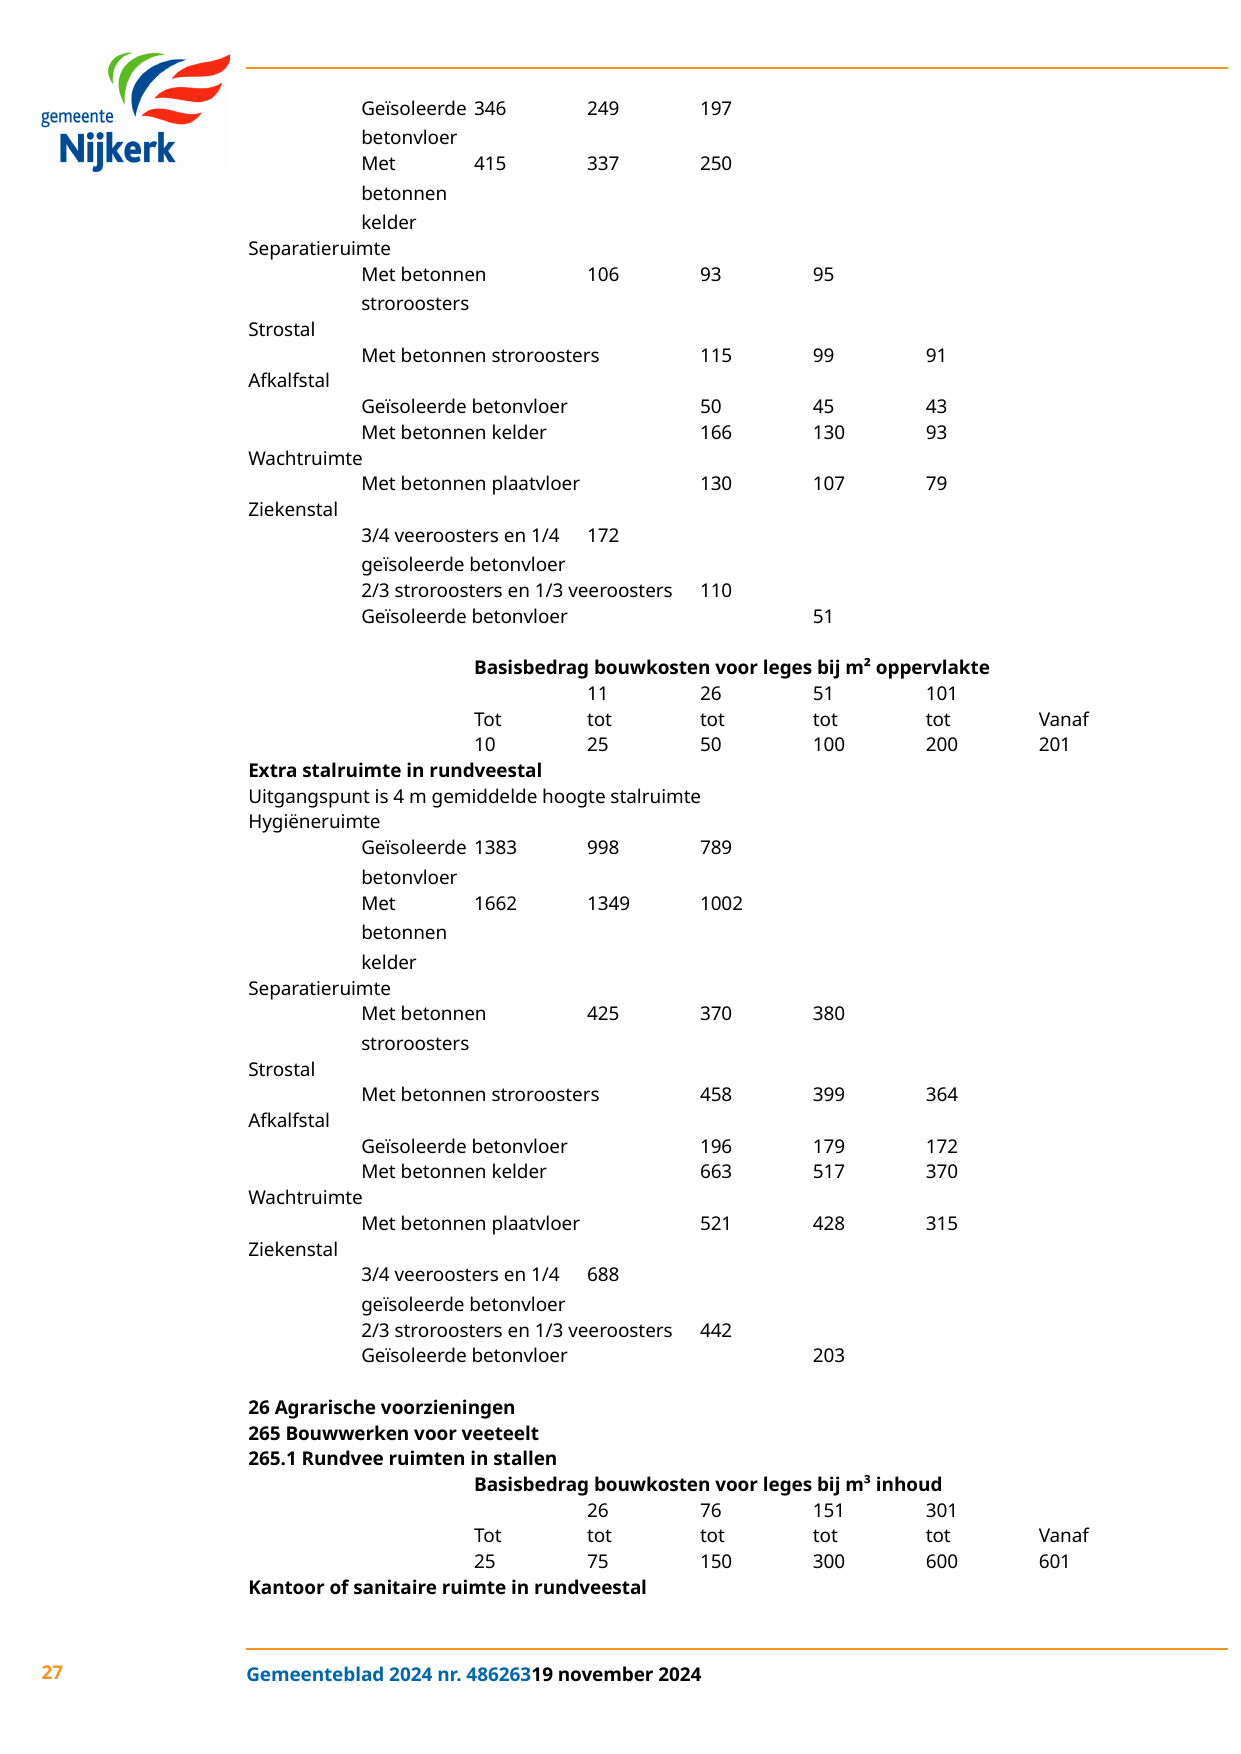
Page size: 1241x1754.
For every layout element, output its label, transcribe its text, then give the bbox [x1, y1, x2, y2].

table_cell [1039, 522, 1152, 577]
table_cell [700, 603, 813, 629]
table_cell 95 [813, 261, 926, 316]
table_cell [926, 235, 1038, 261]
table_cell Kantoor of sanitaire ruimte in rundveestal [248, 1574, 813, 1600]
table_cell [248, 654, 361, 680]
table_cell Afkalfstal [248, 368, 361, 393]
table_cell [1039, 1236, 1152, 1262]
table_cell [474, 809, 587, 834]
table_cell [1039, 261, 1152, 316]
table_cell [248, 706, 361, 732]
table_cell [248, 1471, 361, 1497]
table_cell [813, 1056, 926, 1081]
table_cell [813, 316, 926, 342]
table_cell 11 [587, 680, 700, 706]
table_cell [1039, 1368, 1152, 1394]
table_cell [926, 1574, 1038, 1600]
table_cell [926, 1107, 1038, 1133]
table_cell 51 [813, 680, 926, 706]
table_cell [813, 975, 926, 1000]
table_cell [926, 316, 1038, 342]
table_cell Hygiëneruimte [248, 809, 474, 834]
table_cell [926, 261, 1038, 316]
table_cell [587, 1368, 700, 1394]
table_cell [587, 1056, 700, 1081]
table_cell [1039, 95, 1152, 150]
table_cell [248, 261, 361, 316]
table_cell Tot [474, 1523, 587, 1548]
table_cell [813, 522, 926, 577]
table_cell [361, 629, 474, 654]
table_cell [361, 1368, 474, 1394]
table_cell tot [813, 706, 926, 732]
table_cell [1039, 835, 1152, 890]
table_cell [587, 496, 700, 522]
table_cell 26 [587, 1497, 700, 1523]
table_cell [248, 419, 361, 445]
table_cell [587, 1107, 700, 1133]
table_cell 50 [700, 393, 813, 419]
table_cell [1039, 1133, 1152, 1159]
table_cell 151 [813, 1497, 926, 1523]
table_cell [248, 1523, 361, 1548]
table_cell [1039, 150, 1152, 235]
table_cell 601 [1039, 1549, 1152, 1574]
table_cell [1039, 1574, 1152, 1600]
table_cell tot [813, 1523, 926, 1548]
table_cell Vanaf [1039, 706, 1152, 732]
table_cell [926, 522, 1038, 577]
table_cell [248, 1000, 361, 1056]
table_cell 2/3 stroroosters en 1/3 veeroosters [361, 577, 700, 603]
table_cell [813, 1574, 926, 1600]
table_cell 1662 [474, 890, 587, 975]
table_cell 442 [700, 1317, 813, 1343]
table_cell [1039, 1262, 1152, 1317]
table_cell [248, 629, 361, 654]
table_cell [926, 603, 1038, 629]
table_cell tot [587, 706, 700, 732]
table_cell 2/3 stroroosters en 1/3 veeroosters [361, 1317, 700, 1343]
table_cell [474, 629, 587, 654]
table_cell [248, 732, 361, 757]
table_cell [1039, 419, 1152, 445]
table_cell 79 [926, 470, 1038, 496]
table_cell 110 [700, 577, 813, 603]
table_cell tot [700, 1523, 813, 1548]
table_cell 458 [700, 1081, 813, 1107]
table_cell [813, 1184, 926, 1210]
table_cell [248, 680, 361, 706]
table_cell [1039, 1159, 1152, 1184]
table_cell [700, 975, 813, 1000]
table_cell 107 [813, 470, 926, 496]
table_cell [926, 1420, 1038, 1446]
table_cell [700, 1262, 813, 1317]
table_cell 249 [587, 95, 700, 150]
table_cell [813, 1107, 926, 1133]
table_cell [248, 393, 361, 419]
table_cell [361, 732, 474, 757]
table_cell Basisbedrag bouwkosten voor leges bij m³ inhoud [474, 1471, 1038, 1497]
table_cell [813, 1446, 926, 1471]
table_cell Vanaf [1039, 1523, 1152, 1548]
table_cell [1039, 316, 1152, 342]
table_cell 425 [587, 1000, 700, 1056]
table_cell [926, 1236, 1038, 1262]
table_cell Met betonnen stroroosters [361, 261, 587, 316]
table_cell tot [700, 706, 813, 732]
table_cell [700, 1056, 813, 1081]
table_cell Geïsoleerde betonvloer [361, 1133, 700, 1159]
table_cell [587, 445, 700, 470]
table_cell Met betonnen kelder [361, 419, 700, 445]
table_cell 100 [813, 732, 926, 757]
table_cell 196 [700, 1133, 813, 1159]
table_cell 130 [700, 470, 813, 496]
table_cell 600 [926, 1549, 1038, 1574]
table_cell [587, 368, 700, 393]
table_cell [587, 975, 700, 1000]
table_cell 346 [474, 95, 587, 150]
table_cell [926, 783, 1038, 809]
table_cell [248, 342, 361, 367]
table_cell [361, 316, 474, 342]
table_cell [1039, 1420, 1152, 1446]
table_cell [926, 629, 1038, 654]
table_cell [926, 1000, 1038, 1056]
table_cell [361, 1056, 474, 1081]
table_cell [248, 1343, 361, 1368]
table_cell 265.1 Rundvee ruimten in stallen [248, 1446, 700, 1471]
table_cell [700, 1420, 813, 1446]
table_cell [474, 368, 587, 393]
table_cell Met betonnen kelder [361, 1159, 700, 1184]
table_cell [248, 522, 361, 577]
table_cell [474, 1184, 587, 1210]
table_cell [361, 1107, 474, 1133]
table_cell [1039, 1081, 1152, 1107]
table_cell [474, 1497, 587, 1523]
table_cell [248, 1210, 361, 1236]
table_cell [248, 1497, 361, 1523]
table_cell [813, 1236, 926, 1262]
table_cell [1039, 783, 1152, 809]
table_cell [1039, 445, 1152, 470]
table_cell Afkalfstal [248, 1107, 361, 1133]
table_cell 370 [700, 1000, 813, 1056]
table_cell Geïsoleerde betonvloer [361, 603, 700, 629]
table_cell [700, 809, 813, 834]
table_cell [587, 1394, 700, 1420]
table_cell [700, 1368, 813, 1394]
table_cell [361, 1523, 474, 1548]
table_cell 337 [587, 150, 700, 235]
table_cell [700, 1236, 813, 1262]
table_cell [587, 235, 700, 261]
table_cell [1039, 393, 1152, 419]
table_cell [587, 809, 700, 834]
table_cell [1039, 577, 1152, 603]
table_cell 380 [813, 1000, 926, 1056]
table_cell 51 [813, 603, 926, 629]
table_cell Met betonnen plaatvloer [361, 1210, 700, 1236]
table_cell 45 [813, 393, 926, 419]
table_cell 99 [813, 342, 926, 367]
table_cell 25 [587, 732, 700, 757]
table_cell [700, 316, 813, 342]
table_cell [361, 1549, 474, 1574]
table_cell [813, 150, 926, 235]
table_cell Strostal [248, 316, 361, 342]
table_cell [926, 1056, 1038, 1081]
table_cell [700, 522, 813, 577]
table_cell [700, 1446, 813, 1471]
table_cell [361, 1497, 474, 1523]
table_cell Met betonnen plaatvloer [361, 470, 700, 496]
table_cell [1039, 890, 1152, 975]
table_cell [926, 1262, 1038, 1317]
table_cell [813, 783, 926, 809]
table_cell [1039, 1471, 1152, 1497]
table_cell [926, 1394, 1038, 1420]
table_cell 130 [813, 419, 926, 445]
table_cell [926, 445, 1038, 470]
table_cell Strostal [248, 1056, 361, 1081]
table_cell [248, 1317, 361, 1343]
table_cell 998 [587, 835, 700, 890]
table_cell [474, 975, 587, 1000]
table_cell 663 [700, 1159, 813, 1184]
table_cell 250 [700, 150, 813, 235]
table_cell [587, 1184, 700, 1210]
table_cell [926, 1317, 1038, 1343]
table_cell [248, 1262, 361, 1317]
table_cell Met betonnen stroroosters [361, 1000, 587, 1056]
table_cell [361, 1471, 474, 1497]
table_cell [474, 496, 587, 522]
table_cell [587, 629, 700, 654]
table_cell [1039, 1446, 1152, 1471]
table_cell [813, 835, 926, 890]
table_cell [474, 316, 587, 342]
table_cell [813, 445, 926, 470]
table_cell [813, 577, 926, 603]
table_cell [700, 496, 813, 522]
table_cell [1039, 1343, 1152, 1368]
table_cell [813, 1262, 926, 1317]
table_cell Geïsoleerde betonvloer [361, 835, 474, 890]
table_cell [926, 496, 1038, 522]
table_cell [700, 1394, 813, 1420]
table_cell [474, 445, 587, 470]
table_cell [813, 496, 926, 522]
table_cell 50 [700, 732, 813, 757]
table_cell tot [587, 1523, 700, 1548]
table_cell 166 [700, 419, 813, 445]
table_cell 10 [474, 732, 587, 757]
table_cell 25 [474, 1549, 587, 1574]
table_cell 265 Bouwwerken voor veeteelt [248, 1420, 700, 1446]
table_cell tot [926, 1523, 1038, 1548]
table_cell [926, 150, 1038, 235]
table_cell [361, 680, 474, 706]
table_cell [700, 368, 813, 393]
table_cell [248, 1368, 361, 1394]
table_cell 370 [926, 1159, 1038, 1184]
table_cell 106 [587, 261, 700, 316]
table_cell 1349 [587, 890, 700, 975]
table_cell Met betonnen stroroosters [361, 342, 700, 367]
table_cell [926, 1446, 1038, 1471]
table_cell [248, 890, 361, 975]
table_cell [926, 1368, 1038, 1394]
table_cell [926, 975, 1038, 1000]
table_cell [1039, 1000, 1152, 1056]
table_cell [1039, 603, 1152, 629]
table_cell Basisbedrag bouwkosten voor leges bij m² oppervlakte [474, 654, 1152, 680]
table_cell [248, 1081, 361, 1107]
table_cell [1039, 757, 1152, 783]
table_cell 76 [700, 1497, 813, 1523]
table_cell Separatieruimte [248, 235, 474, 261]
table_cell 428 [813, 1210, 926, 1236]
table_cell 301 [926, 1497, 1038, 1523]
table_cell [1039, 496, 1152, 522]
table_cell [248, 603, 361, 629]
table_cell Uitgangspunt is 4 m gemiddelde hoogte stalruimte [248, 783, 813, 809]
table_cell [700, 1107, 813, 1133]
table_cell [1039, 629, 1152, 654]
table_cell [813, 1317, 926, 1343]
table_cell [813, 235, 926, 261]
table_cell 300 [813, 1549, 926, 1574]
table_cell [813, 757, 926, 783]
table_cell 1002 [700, 890, 813, 975]
table_cell 1383 [474, 835, 587, 890]
table_cell [813, 809, 926, 834]
table_cell 150 [700, 1549, 813, 1574]
table_cell [248, 577, 361, 603]
table_cell Ziekenstal [248, 1236, 474, 1262]
table_cell 688 [587, 1262, 700, 1317]
table_cell [813, 890, 926, 975]
table_cell [926, 757, 1038, 783]
table_cell [1039, 1497, 1152, 1523]
table_cell 93 [700, 261, 813, 316]
picture [41, 47, 231, 172]
table_cell [1039, 1107, 1152, 1133]
table_cell [474, 235, 587, 261]
table_cell [700, 1184, 813, 1210]
table_cell Wachtruimte [248, 1184, 474, 1210]
table_cell [248, 1133, 361, 1159]
table_cell [474, 1368, 587, 1394]
table_cell 26 [700, 680, 813, 706]
table_cell [1039, 235, 1152, 261]
table_cell Tot [474, 706, 587, 732]
table_cell [926, 577, 1038, 603]
table_cell 315 [926, 1210, 1038, 1236]
table_cell Met betonnen kelder [361, 150, 474, 235]
table_cell [1039, 470, 1152, 496]
table_cell [700, 235, 813, 261]
table_cell 399 [813, 1081, 926, 1107]
table_cell [700, 445, 813, 470]
table_cell [587, 316, 700, 342]
table_cell [700, 1343, 813, 1368]
table_cell 91 [926, 342, 1038, 367]
table_cell 3/4 veeroosters en 1/4 geïsoleerde betonvloer [361, 1262, 587, 1317]
table_cell [700, 757, 813, 783]
table_cell 517 [813, 1159, 926, 1184]
table_cell Wachtruimte [248, 445, 474, 470]
table_cell [474, 1236, 587, 1262]
table_cell 172 [587, 522, 700, 577]
table_cell [813, 95, 926, 150]
table_cell tot [926, 706, 1038, 732]
table_cell 203 [813, 1343, 926, 1368]
table_cell Met betonnen kelder [361, 890, 474, 975]
table_cell 26 Agrarische voorzieningen [248, 1394, 587, 1420]
table_cell [700, 629, 813, 654]
table_cell [813, 629, 926, 654]
table_cell [361, 654, 474, 680]
table_cell 3/4 veeroosters en 1/4 geïsoleerde betonvloer [361, 522, 587, 577]
table_cell [1039, 368, 1152, 393]
table_cell [813, 368, 926, 393]
table_cell [1039, 1056, 1152, 1081]
table_cell 364 [926, 1081, 1038, 1107]
table_cell 43 [926, 393, 1038, 419]
table_cell [926, 95, 1038, 150]
table_cell Met betonnen stroroosters [361, 1081, 700, 1107]
table_cell [1039, 342, 1152, 367]
table_cell [813, 1368, 926, 1394]
table_cell 101 [926, 680, 1038, 706]
table_cell [248, 1549, 361, 1574]
table_cell 789 [700, 835, 813, 890]
table_cell [926, 890, 1038, 975]
table_cell [1039, 680, 1152, 706]
table_cell [926, 1184, 1038, 1210]
table_cell [248, 470, 361, 496]
table_cell [813, 1394, 926, 1420]
table_cell 115 [700, 342, 813, 367]
table_cell 521 [700, 1210, 813, 1236]
table_cell 200 [926, 732, 1038, 757]
table_cell Geïsoleerde betonvloer [361, 1343, 700, 1368]
table_cell Separatieruimte [248, 975, 474, 1000]
table_cell Ziekenstal [248, 496, 474, 522]
table_cell [1039, 1394, 1152, 1420]
table_cell [248, 95, 361, 150]
table_cell [1039, 1317, 1152, 1343]
table_cell [248, 1159, 361, 1184]
table_cell [474, 1056, 587, 1081]
table_cell [474, 680, 587, 706]
table_cell 179 [813, 1133, 926, 1159]
table_cell 197 [700, 95, 813, 150]
table_cell Extra stalruimte in rundveestal [248, 757, 700, 783]
table_cell [587, 1236, 700, 1262]
table_cell [361, 368, 474, 393]
table_cell [474, 1107, 587, 1133]
table_cell 415 [474, 150, 587, 235]
table_cell [926, 368, 1038, 393]
table_cell [361, 706, 474, 732]
table_cell [1039, 1184, 1152, 1210]
table_cell [248, 835, 361, 890]
table_cell [248, 150, 361, 235]
table_cell 172 [926, 1133, 1038, 1159]
table_cell 93 [926, 419, 1038, 445]
table_cell 75 [587, 1549, 700, 1574]
table_cell 201 [1039, 732, 1152, 757]
table_cell [1039, 1210, 1152, 1236]
table_cell [926, 835, 1038, 890]
table_cell [1039, 809, 1152, 834]
table_cell [926, 1343, 1038, 1368]
table_cell Geïsoleerde betonvloer [361, 393, 700, 419]
table_cell [813, 1420, 926, 1446]
table_cell [1039, 975, 1152, 1000]
table_cell [926, 809, 1038, 834]
table_cell Geïsoleerde betonvloer [361, 95, 474, 150]
